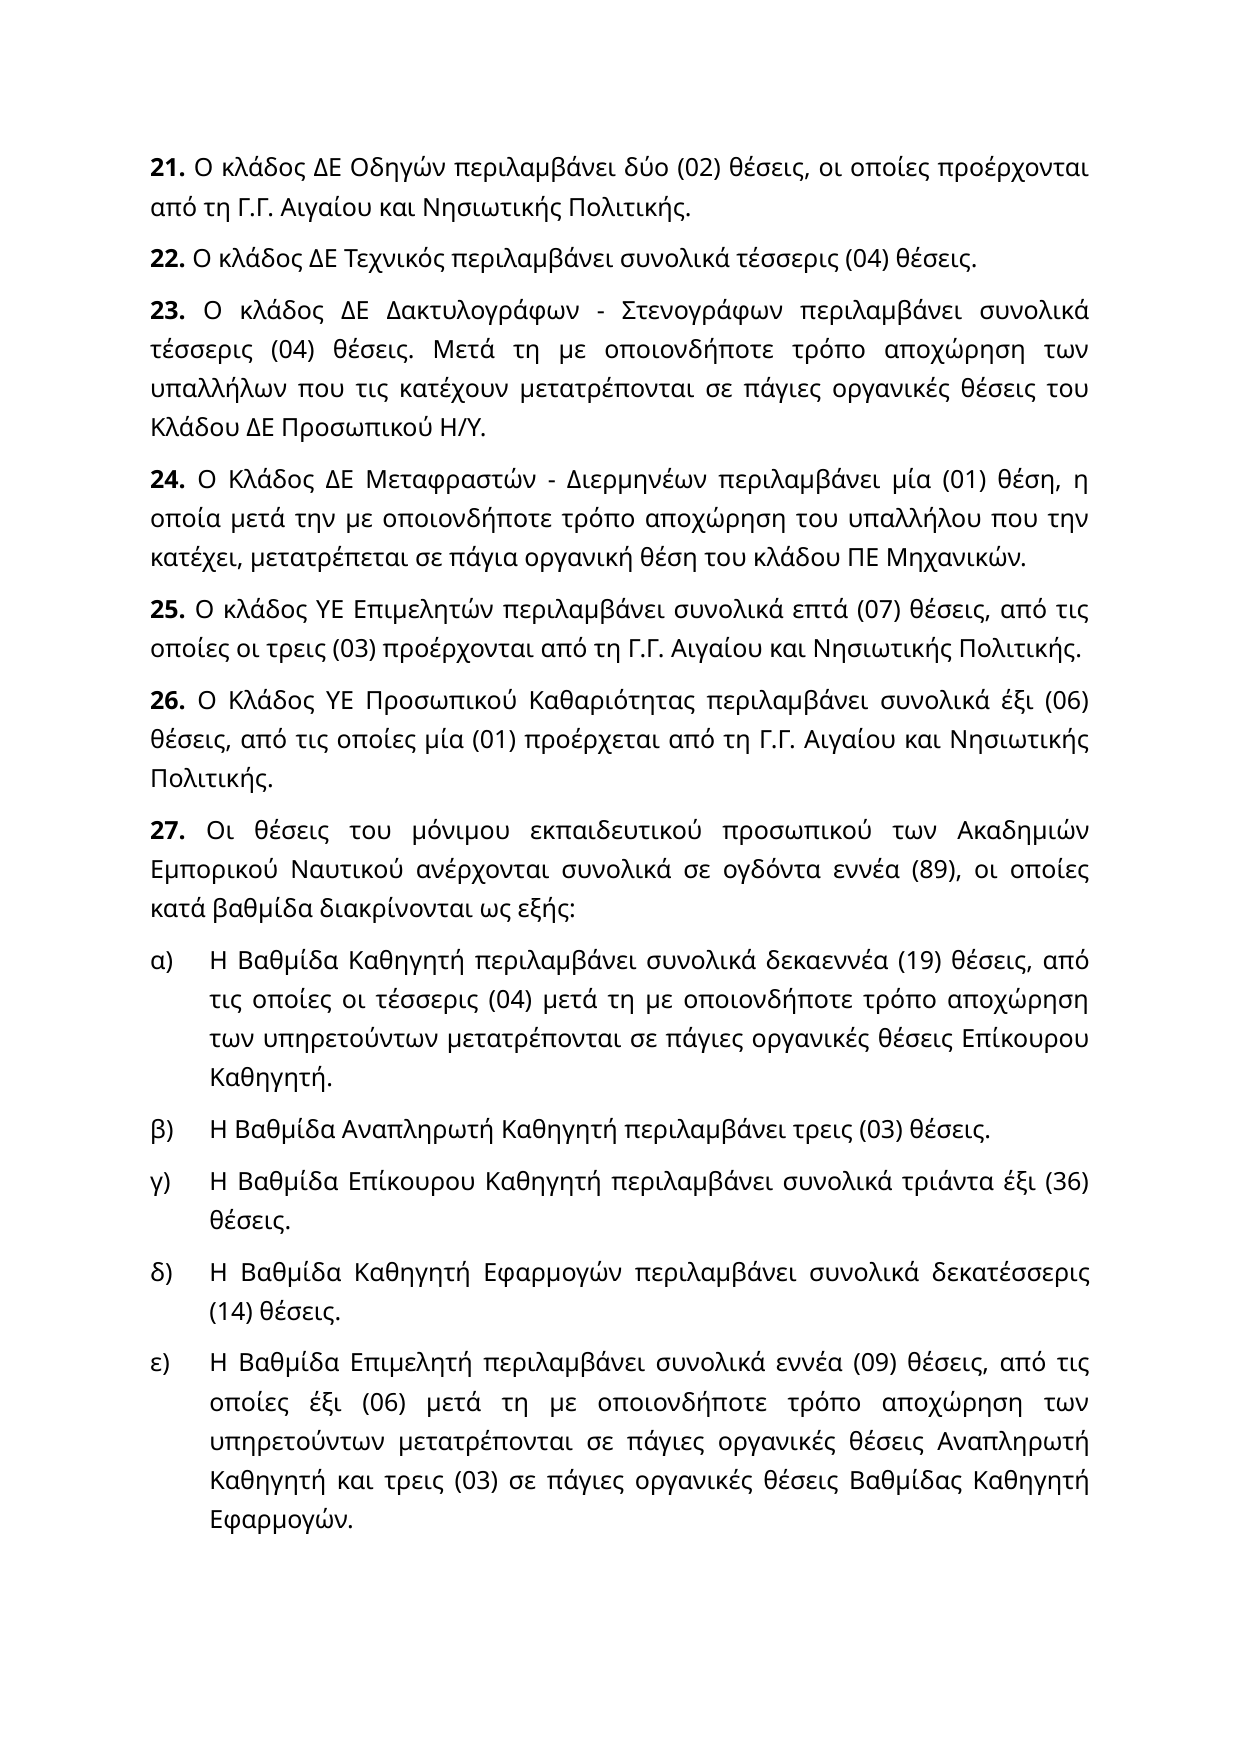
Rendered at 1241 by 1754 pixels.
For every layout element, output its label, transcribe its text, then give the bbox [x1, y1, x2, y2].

list α) Η Βαθμίδα Καθηγητή περιλαμβάνει συνολικά δεκαεννέα (19) θέσεις, από τις οποίες οι τέσσερις (04) μετά τη με οποιονδήποτε τρόπο αποχώρηση των υπηρετούντων μετατρέπονται σε πάγιες οργανικές θέσεις Επίκουρου Καθηγητή. [150, 942, 1090, 1094]
list δ) Η Βαθμίδα Καθηγητή Εφαρμογών περιλαμβάνει συνολικά δεκατέσσερις (14) θέσεις. [150, 1254, 1090, 1327]
list γ) Η Βαθμίδα Επίκουρου Καθηγητή περιλαμβάνει συνολικά τριάντα έξι (36) θέσεις. [150, 1163, 1090, 1237]
text 27. Οι θέσεις του μόνιμου εκπαιδευτικού προσωπικού των Ακαδημιών Εμπορικού Ναυτικού ανέρχονται συνολικά σε ογδόντα εννέα (89), οι οποίες κατά βαθμίδα διακρίνονται ως εξής: [150, 812, 1090, 925]
list β) Η Βαθμίδα Αναπληρωτή Καθηγητή περιλαμβάνει τρεις (03) θέσεις. [150, 1112, 1090, 1146]
text 23. Ο κλάδος ΔΕ Δακτυλογράφων - Στενογράφων περιλαμβάνει συνολικά τέσσερις (04) θέσεις. Μετά τη με οποιονδήποτε τρόπο αποχώρηση των υπαλλήλων που τις κατέχουν μετατρέπονται σε πάγιες οργανικές θέσεις του Κλάδου ΔΕ Προσωπικού Η/Υ. [150, 292, 1090, 444]
list ε) Η Βαθμίδα Επιμελητή περιλαμβάνει συνολικά εννέα (09) θέσεις, από τις οποίες έξι (06) μετά τη με οποιονδήποτε τρόπο αποχώρηση των υπηρετούντων μετατρέπονται σε πάγιες οργανικές θέσεις Αναπληρωτή Καθηγητή και τρεις (03) σε πάγιες οργανικές θέσεις Βαθμίδας Καθηγητή Εφαρμογών. [150, 1345, 1090, 1536]
text 22. Ο κλάδος ΔΕ Τεχνικός περιλαμβάνει συνολικά τέσσερις (04) θέσεις. [150, 241, 1090, 275]
text 26. Ο Κλάδος ΥΕ Προσωπικού Καθαριότητας περιλαμβάνει συνολικά έξι (06) θέσεις, από τις οποίες μία (01) προέρχεται από τη Γ.Γ. Αιγαίου και Νησιωτικής Πολιτικής. [150, 682, 1090, 795]
text 25. Ο κλάδος ΥΕ Επιμελητών περιλαμβάνει συνολικά επτά (07) θέσεις, από τις οποίες οι τρεις (03) προέρχονται από τη Γ.Γ. Αιγαίου και Νησιωτικής Πολιτικής. [150, 592, 1090, 665]
text 21. Ο κλάδος ΔΕ Οδηγών περιλαμβάνει δύο (02) θέσεις, οι οποίες προέρχονται από τη Γ.Γ. Αιγαίου και Νησιωτικής Πολιτικής. [150, 150, 1090, 223]
text 24. Ο Κλάδος ΔΕ Μεταφραστών - Διερμηνέων περιλαμβάνει μία (01) θέση, η οποία μετά την με οποιονδήποτε τρόπο αποχώρηση του υπαλλήλου που την κατέχει, μετατρέπεται σε πάγια οργανική θέση του κλάδου ΠΕ Μηχανικών. [150, 462, 1090, 574]
